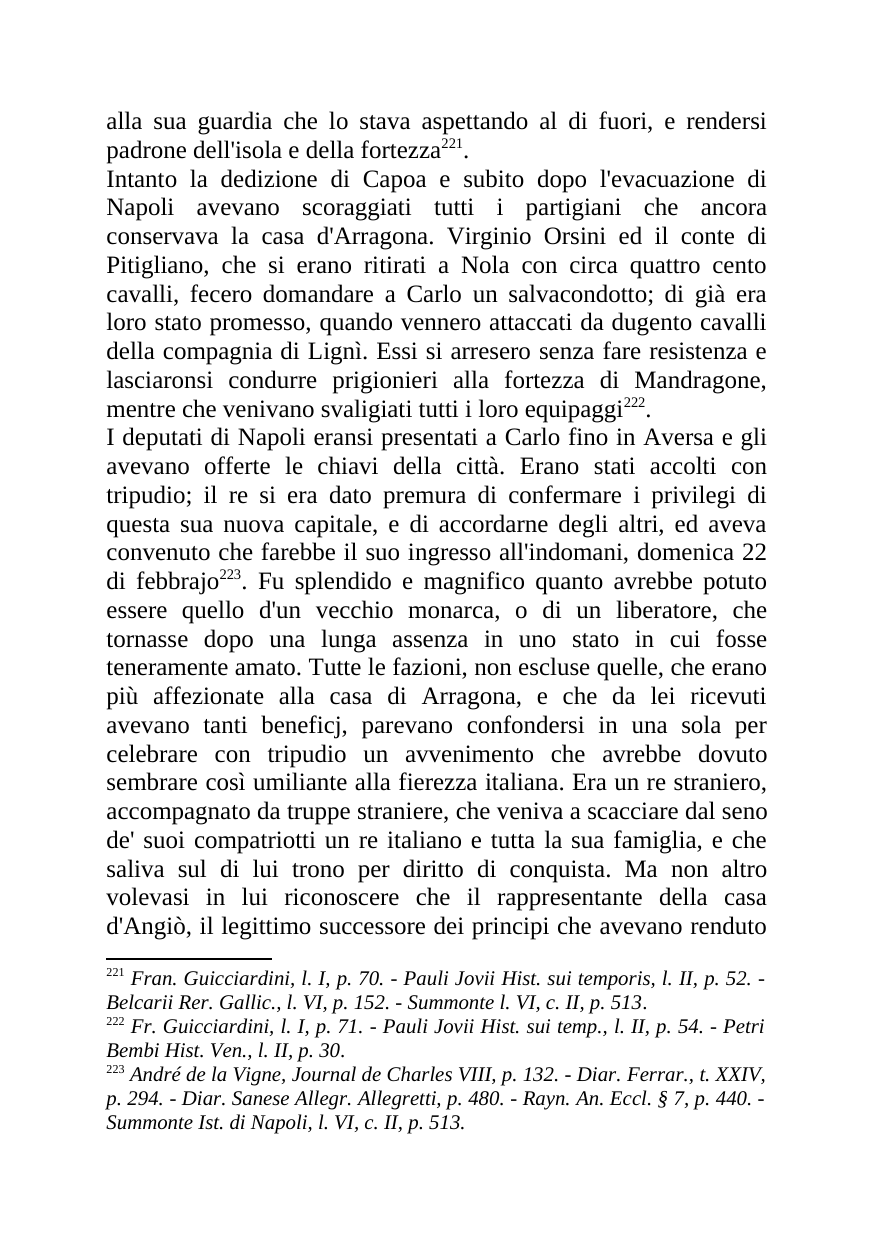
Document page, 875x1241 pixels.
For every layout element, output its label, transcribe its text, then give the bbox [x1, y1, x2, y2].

text Intanto la dedizione di Capoa e subito dopo l'evacuazione di Napoli avevano scoraggiati tutti i partigiani che ancora conservava la casa d'Arragona. Virginio Orsini ed il conte di Pitigliano, che si erano ritirati a Nola con circa quattro cento cavalli, fecero domandare a Carlo un salvacondotto; di già era loro stato promesso, quando vennero attaccati da dugento cavalli della compagnia di Lignì. Essi si arresero senza fare resistenza e lasciaronsi condurre prigionieri alla fortezza di Mandragone, mentre che venivano svaligiati tutti i loro equipaggi. [106, 164, 768, 422]
text André de la Vigne, Journal de Charles VIII, p. 132. - Diar. Ferrar., t. XXIV, p. 294. - Diar. Sanese Allegr. Allegretti, p. 480. - Rayn. An. Eccl. § 7, p. 440. - Summonte Ist. di Napoli, l. VI, c. II, p. 513. [106, 1062, 768, 1134]
text Fran. Guicciardini, l. I, p. 70. - Pauli Jovii Hist. sui temporis, l. II, p. 52. - Belcarii Rer. Gallic., l. VI, p. 152. - Summonte l. VI, c. II, p. 513. [106, 966, 768, 1014]
text Fr. Guicciardini, l. I, p. 71. - Pauli Jovii Hist. sui temp., l. II, p. 54. - Petri Bembi Hist. Ven., l. II, p. 30. [106, 1014, 768, 1062]
text I deputati di Napoli eransi presentati a Carlo fino in Aversa e gli avevano offerte le chiavi della città. Erano stati accolti con tripudio; il re si era dato premura di confermare i privilegi di questa sua nuova capitale, e di accordarne degli altri, ed aveva convenuto che farebbe il suo ingresso all'indomani, domenica 22 di febbrajo. Fu splendido e magnifico quanto avrebbe potuto essere quello d'un vecchio monarca, o di un liberatore, che tornasse dopo una lunga assenza in uno stato in cui fosse teneramente amato. Tutte le fazioni, non escluse quelle, che erano più affezionate alla casa di Arragona, e che da lei ricevuti avevano tanti beneficj, parevano confondersi in una sola per celebrare con tripudio un avvenimento che avrebbe dovuto sembrare così umiliante alla fierezza italiana. Era un re straniero, accompagnato da truppe straniere, che veniva a scacciare dal seno de' suoi compatriotti un re italiano e tutta la sua famiglia, e che saliva sul di lui trono per diritto di conquista. Ma non altro volevasi in lui riconoscere che il rappresentante della casa d'Angiò, il legittimo successore dei principi che avevano renduto [106, 422, 768, 940]
text alla sua guardia che lo stava aspettando al di fuori, e rendersi padrone dell'isola e della fortezza. [106, 106, 768, 164]
